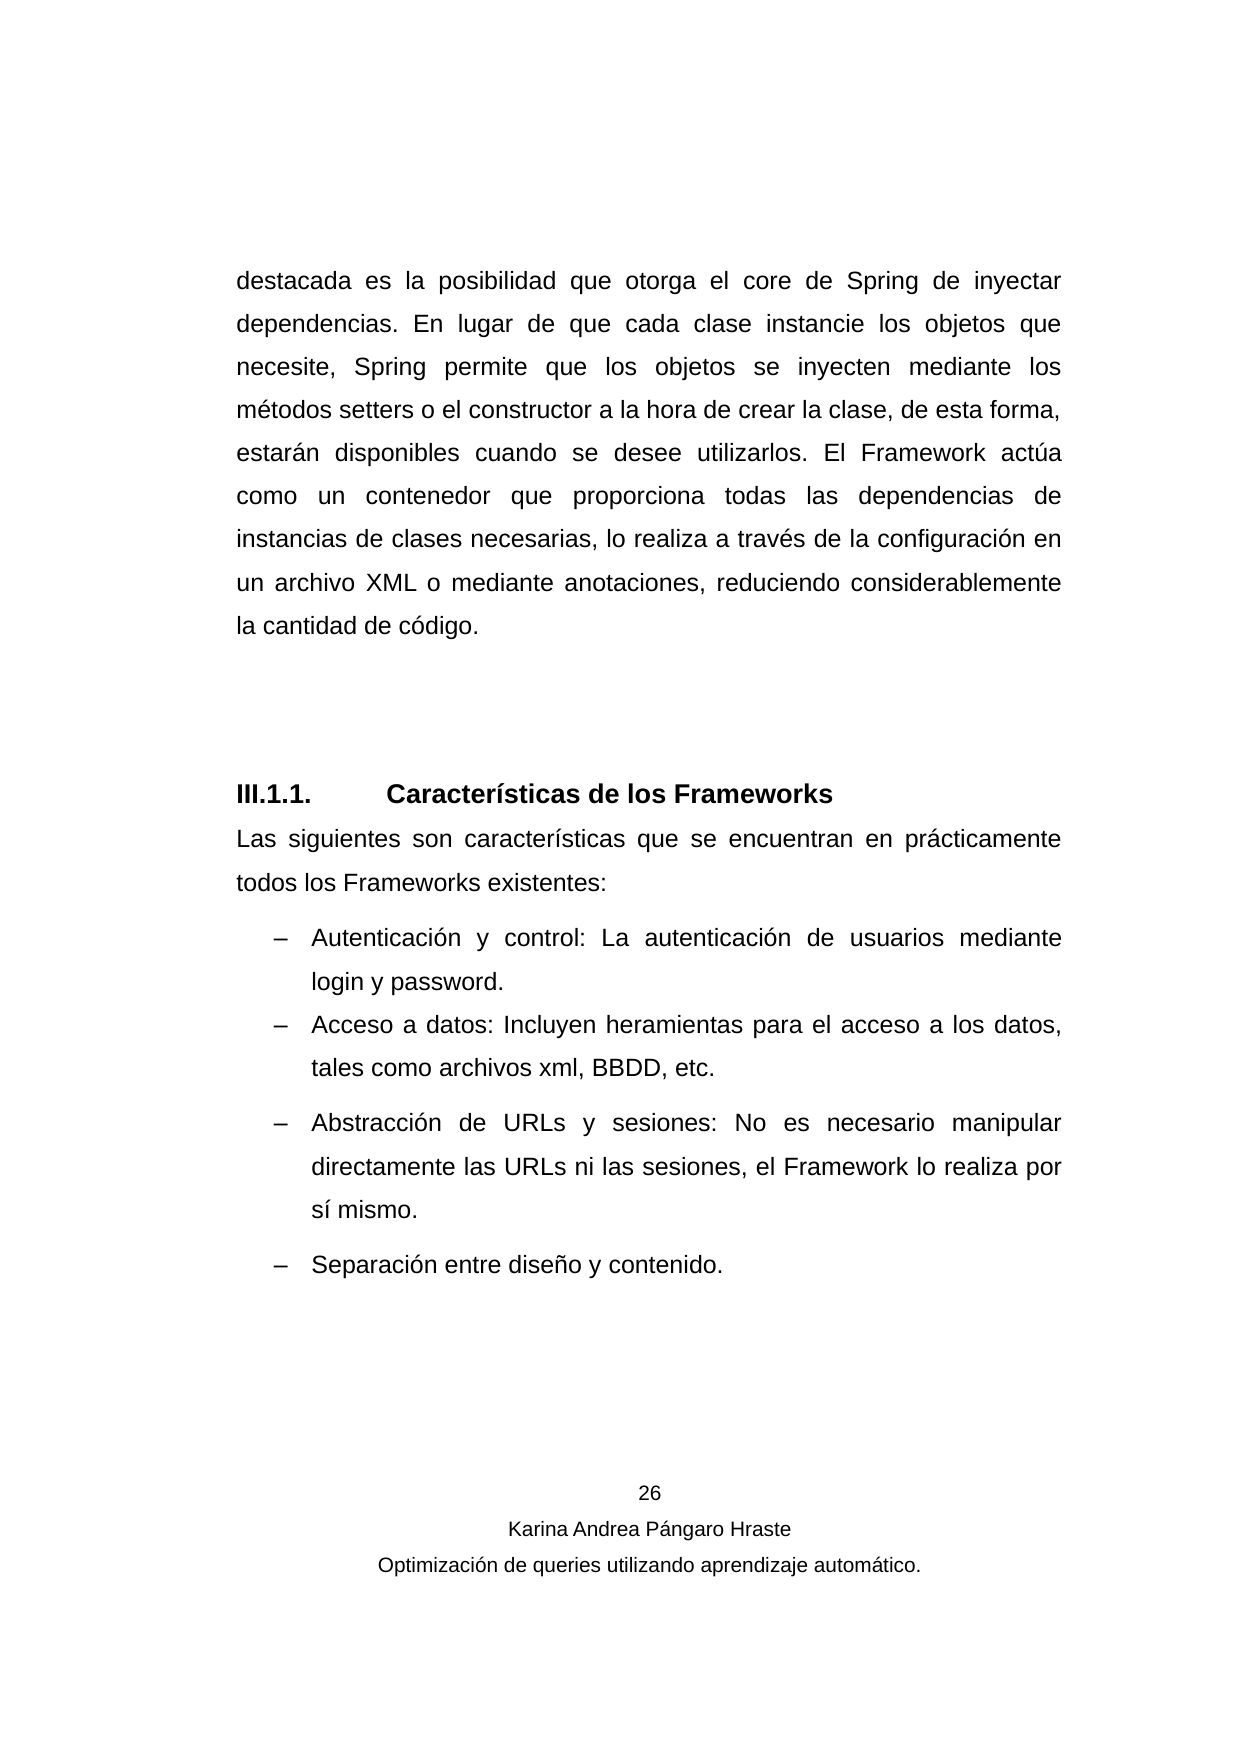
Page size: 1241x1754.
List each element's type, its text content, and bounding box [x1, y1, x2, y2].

text destacada es la posibilidad que otorga el core de Spring de inyectar dependencias. En lugar de que cada clase instancie los objetos que necesite, Spring permite que los objetos se inyecten mediante los métodos setters o el constructor a la hora de crear la clase, de esta forma, estarán disponibles cuando se desee utilizarlos. El Framework actúa como un contenedor que proporciona todas las dependencias de instancias de clases necesarias, lo realiza a través de la configuración en un archivo XML o mediante anotaciones, reduciendo considerablemente la cantidad de código. [236, 266, 1063, 639]
list Autenticación y control: La autenticación de usuarios mediante login y password. [274, 923, 1063, 995]
list Acceso a datos: Incluyen heramientas para el acceso a los datos, tales como archivos xml, BBDD, etc. [274, 1009, 1063, 1082]
list Separación entre diseño y contenido. [274, 1250, 1063, 1279]
subtitle Características de los Frameworks [236, 778, 1063, 809]
list Abstracción de URLs y sesiones: No es necesario manipular directamente las URLs ni las sesiones, el Framework lo realiza por sí mismo. [274, 1108, 1063, 1223]
text Las siguientes son características que se encuentran en prácticamente todos los Frameworks existentes: [236, 824, 1063, 896]
